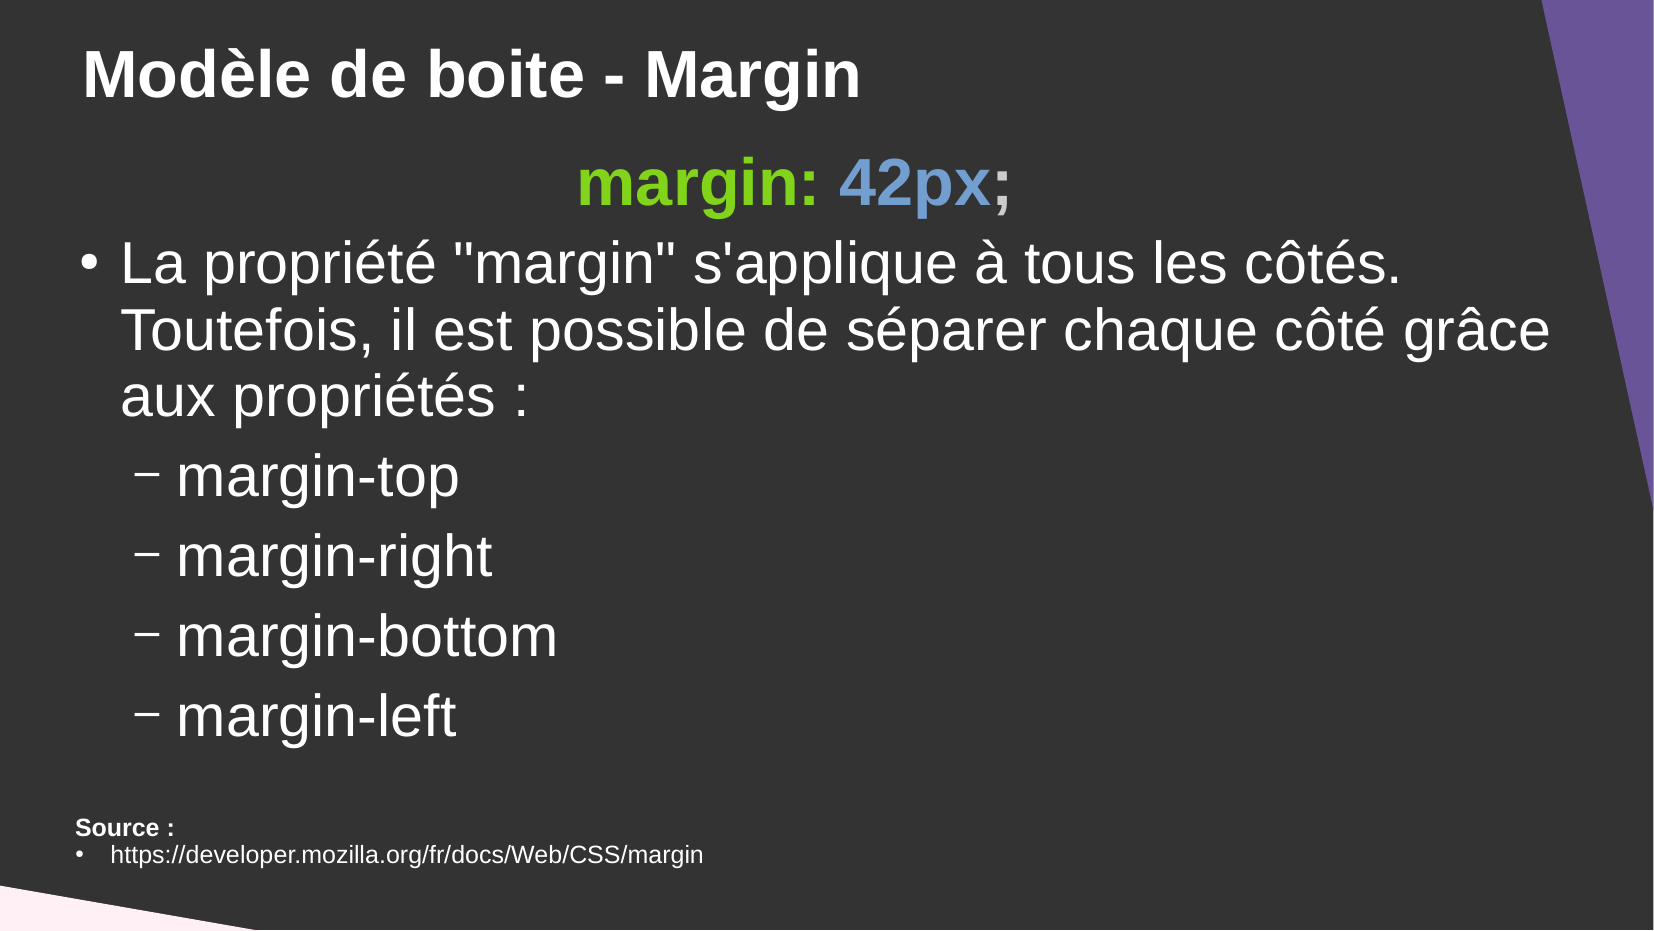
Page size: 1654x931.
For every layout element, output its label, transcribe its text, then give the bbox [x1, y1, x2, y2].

text_box [0, 885, 261, 931]
text_box margin: 42px; [507, 137, 1083, 231]
list La propriété "margin" s'applique à tous les côtés. Toutefois, il est possible de séparer chaque côté grâce aux propriétés : margin-top margin-right margin-bottom margin-left [64, 230, 1604, 753]
text_box [1541, 0, 1654, 513]
title Modèle de boite - Margin [82, 37, 1312, 112]
text_box Source : https://developer.mozilla.org/fr/docs/Web/CSS/margin [60, 805, 1546, 913]
